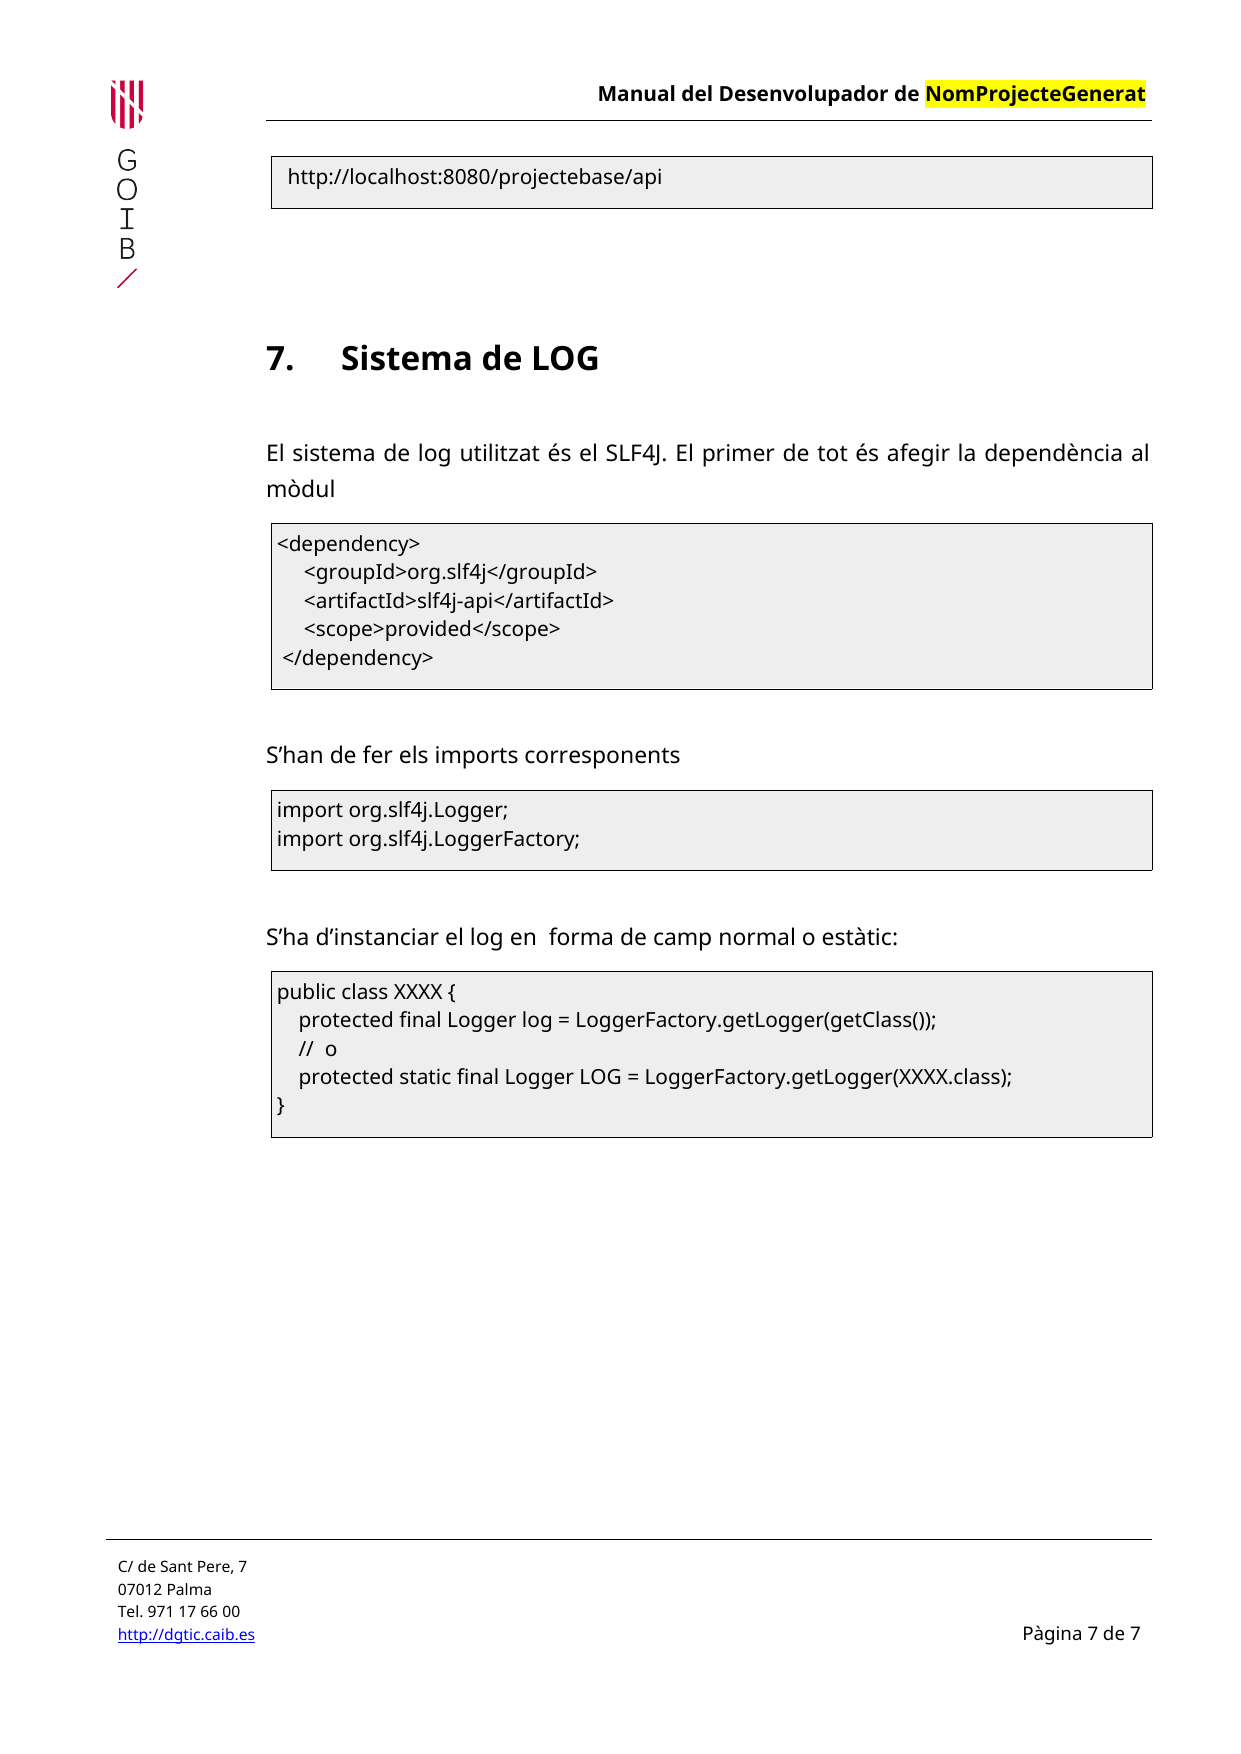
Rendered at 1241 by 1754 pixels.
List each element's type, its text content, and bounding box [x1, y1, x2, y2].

text S’han de fer els imports corresponents [266, 739, 1152, 770]
text El sistema de log utilitzat és el SLF4J. El primer de tot és afegir la dependència al mòdul [266, 437, 1152, 504]
table_header http://localhost:8080/projectebase/api [272, 157, 1152, 208]
text S’ha d’instanciar el log en forma de camp normal o estàtic: [266, 921, 1152, 952]
table_header import org.slf4j.Logger; import org.slf4j.LoggerFactory; [272, 791, 1152, 870]
table_header public class XXXX { protected final Logger log = LoggerFactory.getLogger(getClass()); // o protected static final Logger LOG = LoggerFactory.getLogger(XXXX.class); } [272, 972, 1152, 1137]
subtitle Sistema de LOG [266, 334, 1152, 380]
picture [82, 57, 172, 319]
table_header <dependency> <groupId>org.slf4j</groupId> <artifactId>slf4j-api</artifactId> <scope>provided</scope> </dependency> [272, 524, 1152, 688]
